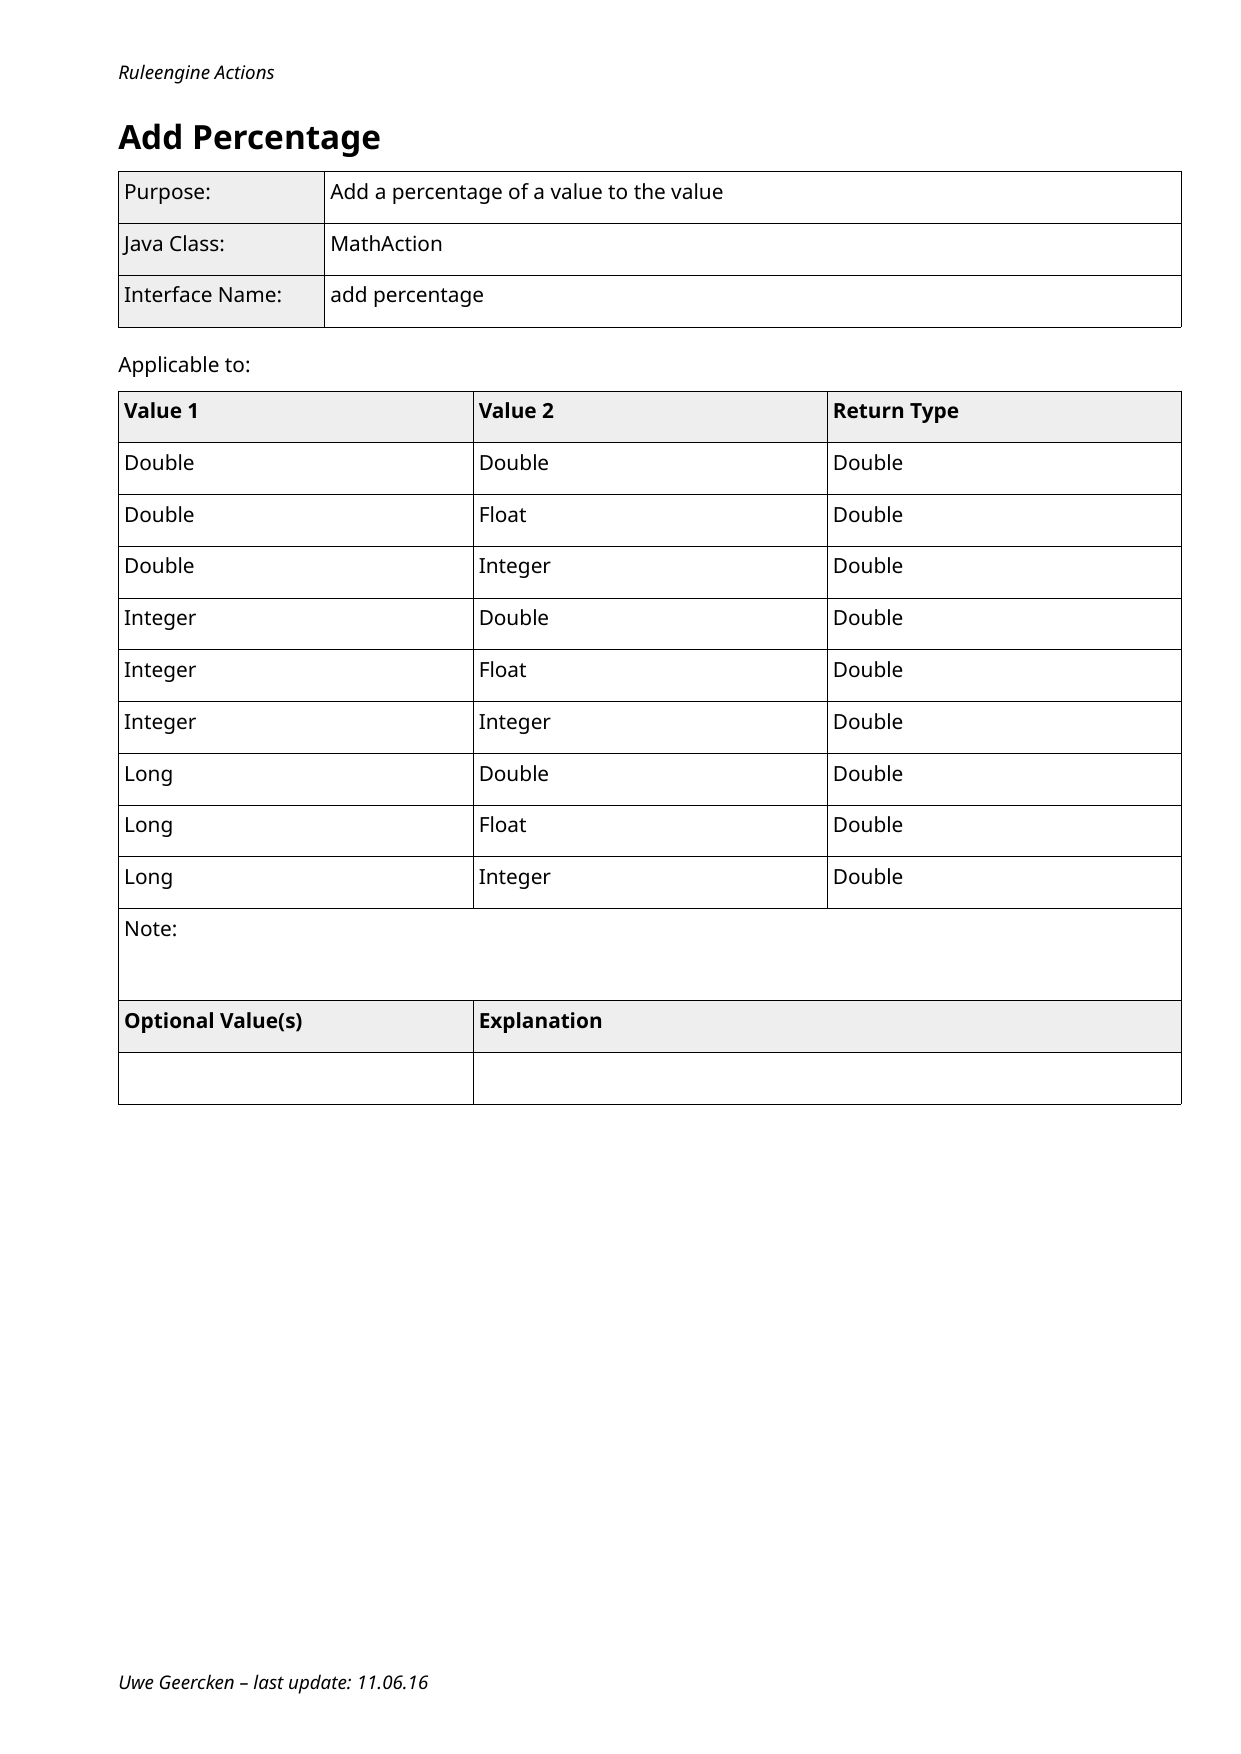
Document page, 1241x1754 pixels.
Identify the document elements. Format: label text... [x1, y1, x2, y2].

table_cell [474, 1053, 1181, 1104]
table_cell Double [828, 806, 1181, 856]
table_cell Double [828, 547, 1181, 598]
table_cell Integer [119, 702, 473, 753]
table_cell Explanation [474, 1001, 1181, 1052]
table_cell Double [474, 599, 827, 649]
table_cell Double [828, 443, 1181, 494]
table_header Purpose: [119, 172, 324, 223]
table_cell Double [828, 495, 1181, 546]
table_cell Integer [119, 599, 473, 649]
table_cell Interface Name: [119, 276, 324, 327]
table_cell Float [474, 650, 827, 701]
table_cell Double [828, 702, 1181, 753]
table_cell Double [828, 599, 1181, 649]
table_cell Double [828, 857, 1181, 908]
table_header Add a percentage of a value to the value [325, 172, 1181, 223]
table_cell Long [119, 857, 473, 908]
table_cell Integer [474, 702, 827, 753]
table_header Value 2 [474, 392, 827, 442]
table_cell Java Class: [119, 224, 324, 275]
table_cell Double [474, 754, 827, 805]
table_cell Long [119, 754, 473, 805]
table_cell MathAction [325, 224, 1181, 275]
table_header Return Type [828, 392, 1181, 442]
table_cell Double [119, 547, 473, 598]
table_cell Optional Value(s) [119, 1001, 473, 1052]
text Add Percentage [118, 114, 1181, 159]
table_cell Integer [474, 857, 827, 908]
table_cell Integer [474, 547, 827, 598]
table_cell add percentage [325, 276, 1181, 327]
table_cell Note: [119, 909, 1181, 1000]
table_cell Double [828, 650, 1181, 701]
text Applicable to: [118, 350, 1181, 379]
table_cell Double [474, 443, 827, 494]
table_cell Double [828, 754, 1181, 805]
table_cell [119, 1053, 473, 1104]
table_header Value 1 [119, 392, 473, 442]
table_cell Double [119, 443, 473, 494]
table_cell Long [119, 806, 473, 856]
table_cell Float [474, 806, 827, 856]
table_cell Float [474, 495, 827, 546]
table_cell Integer [119, 650, 473, 701]
table_cell Double [119, 495, 473, 546]
